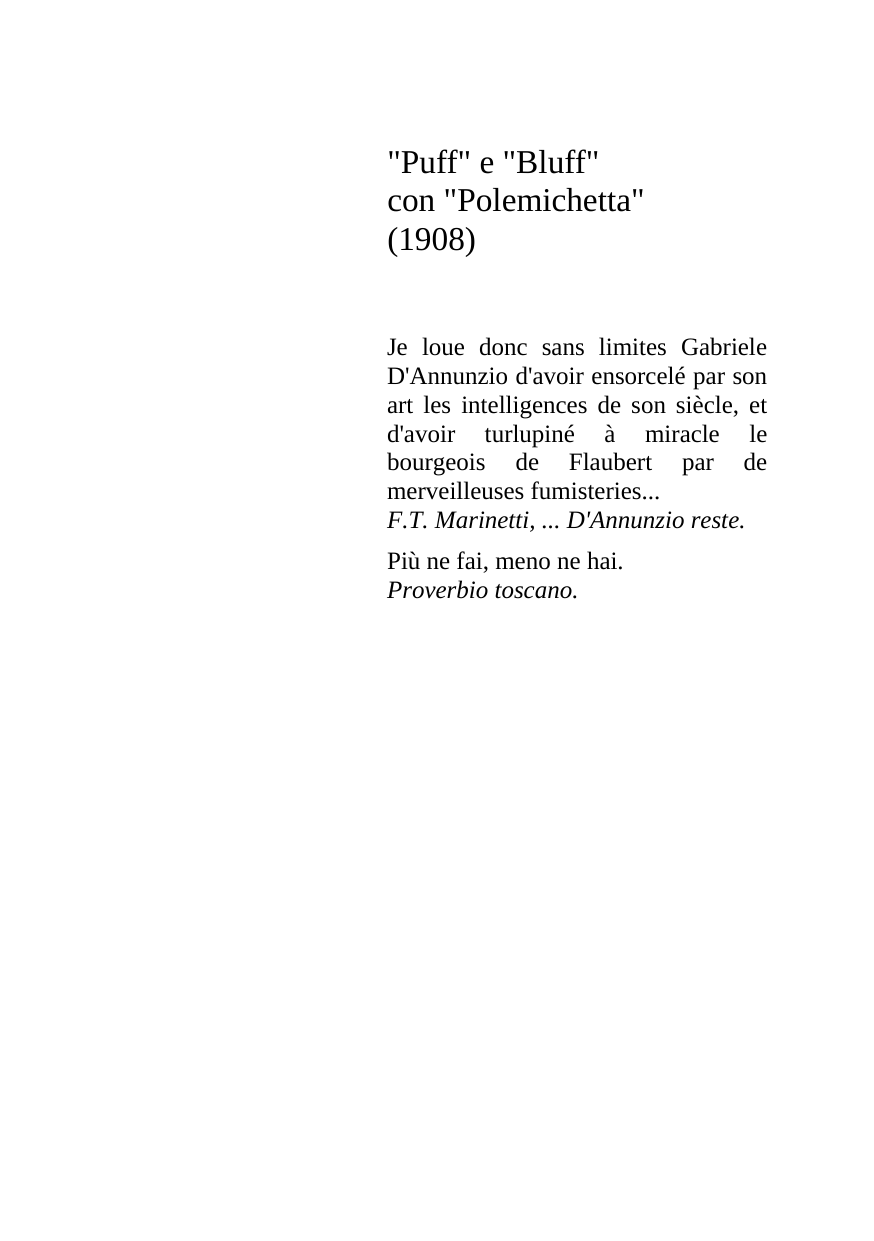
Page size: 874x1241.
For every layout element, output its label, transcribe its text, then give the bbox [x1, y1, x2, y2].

subtitle "Puff" e "Bluff" con "Polemichetta" (1908) [387, 142, 768, 257]
text Je loue donc sans limites Gabriele D'Annunzio d'avoir ensorcelé par son art les intelligences de son siècle, et d'avoir turlupiné à miracle le bourgeois de Flaubert par de merveilleuses fumisteries... [387, 332, 768, 505]
text F.T. Marinetti, ... D'Annunzio reste. [387, 505, 768, 534]
text Proverbio toscano. [387, 575, 768, 604]
text Più ne fai, meno ne hai. [387, 546, 768, 575]
